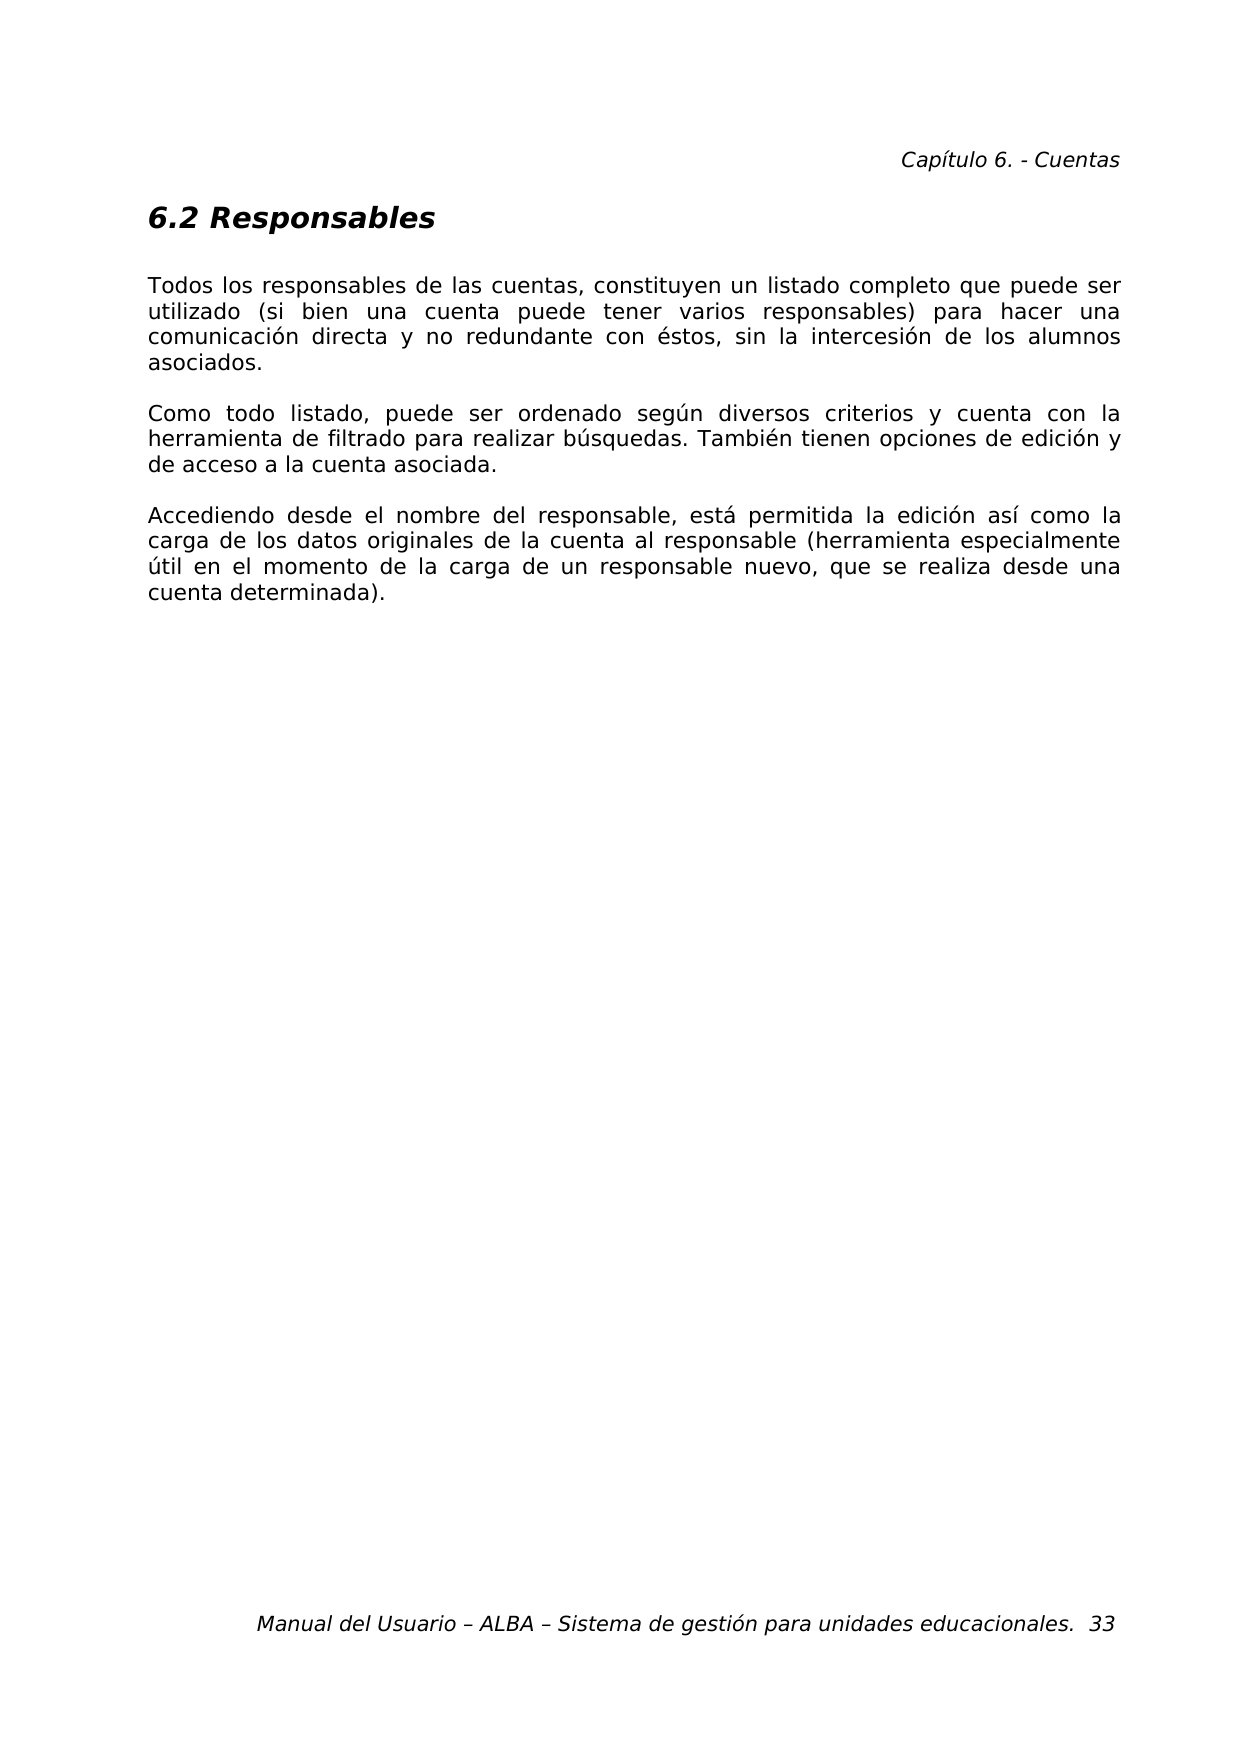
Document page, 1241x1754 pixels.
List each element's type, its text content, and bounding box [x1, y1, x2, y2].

text Todos los responsables de las cuentas, constituyen un listado completo que puede ser utilizado (si bien una cuenta puede tener varios responsables) para hacer una comunicación directa y no redundante con éstos, sin la intercesión de los alumnos asociados. [148, 273, 1122, 375]
subtitle 6.2 Responsables [148, 201, 1122, 235]
text Como todo listado, puede ser ordenado según diversos criterios y cuenta con la herramienta de filtrado para realizar búsquedas. También tienen opciones de edición y de acceso a la cuenta asociada. [148, 401, 1122, 477]
text Accediendo desde el nombre del responsable, está permitida la edición así como la carga de los datos originales de la cuenta al responsable (herramienta especialmente útil en el momento de la carga de un responsable nuevo, que se realiza desde una cuenta determinada). [148, 503, 1122, 605]
